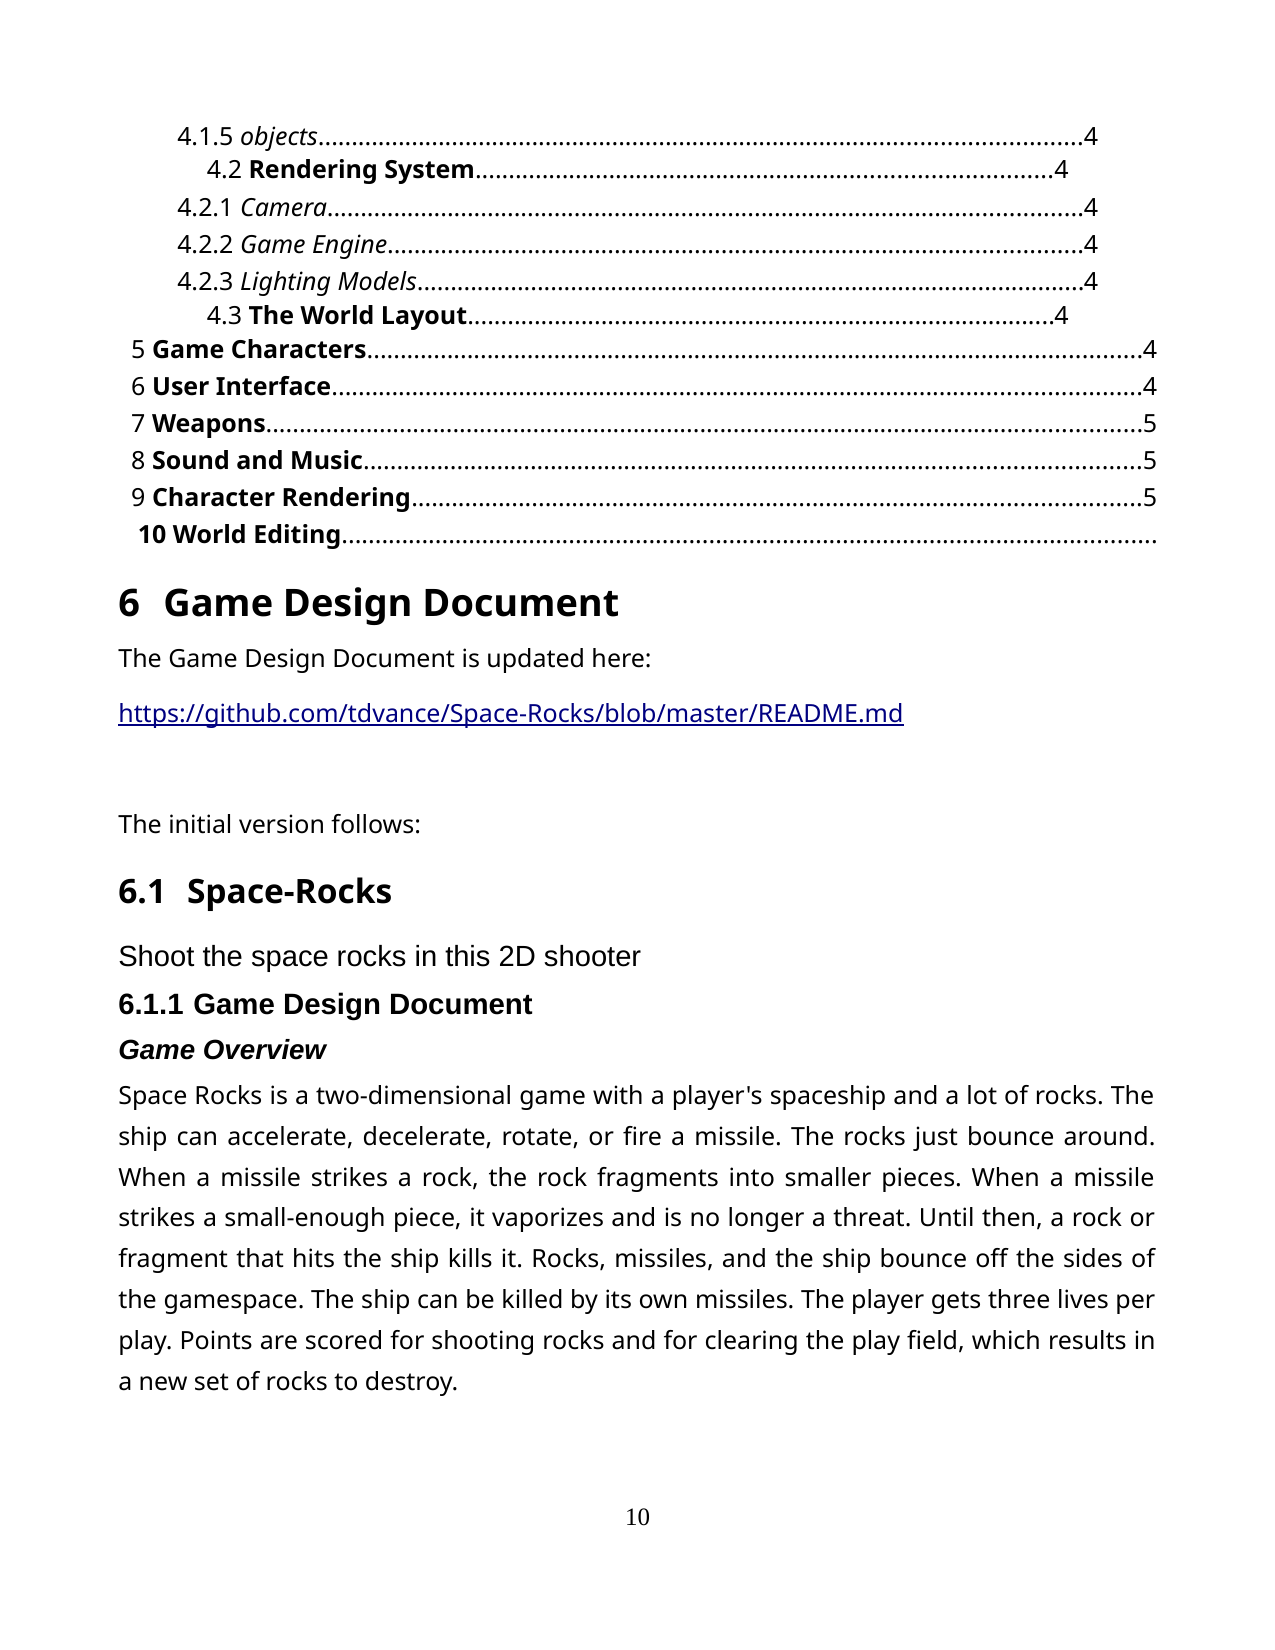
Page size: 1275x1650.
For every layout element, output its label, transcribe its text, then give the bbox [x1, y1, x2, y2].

text Space Rocks is a two-dimensional game with a player's spaceship and a lot of rocks. The ship can accelerate, decelerate, rotate, or fire a missile. The rocks just bounce around. When a missile strikes a rock, the rock fragments into smaller pieces. When a missile strikes a small-enough piece, it vaporizes and is no longer a threat. Until then, a rock or fragment that hits the ship kills it. Rocks, missiles, and the ship bounce off the sides of the gamespace. The ship can be killed by its own missiles. The player gets three lives per play. Points are scored for shooting rocks and for clearing the play field, which results in a new set of rocks to destroy. [118, 1078, 1157, 1397]
text 7 Weapons 5 [118, 406, 1157, 440]
subtitle Game Design Document [118, 987, 1157, 1021]
text The initial version follows: [118, 806, 1157, 841]
text 4.2.3 Lighting Models 4 [177, 263, 1157, 297]
text 4.3 The World Layout 4 [207, 297, 1157, 332]
text https://github.com/tdvance/Space-Rocks/blob/master/README.md [118, 696, 1157, 730]
text 9 Character Rendering 5 [118, 480, 1157, 514]
text 4.1.5 objects 4 [177, 118, 1157, 152]
text 8 Sound and Music 5 [118, 443, 1157, 477]
text 6 User Interface 4 [118, 369, 1157, 403]
subtitle Game Overview [118, 1033, 1157, 1065]
subtitle Game Design Document [118, 576, 1157, 628]
subtitle Space-Rocks [118, 868, 1157, 914]
text The Game Design Document is updated here: [118, 640, 1157, 674]
text 4.2.2 Game Engine 4 [177, 226, 1157, 260]
text 4.2 Rendering System 4 [207, 152, 1157, 186]
subtitle Shoot the space rocks in this 2D shooter [118, 939, 1157, 972]
text 4.2.1 Camera 4 [177, 189, 1157, 223]
text 5 Game Characters 4 [118, 332, 1157, 366]
text 10 World Editing [118, 517, 1157, 551]
